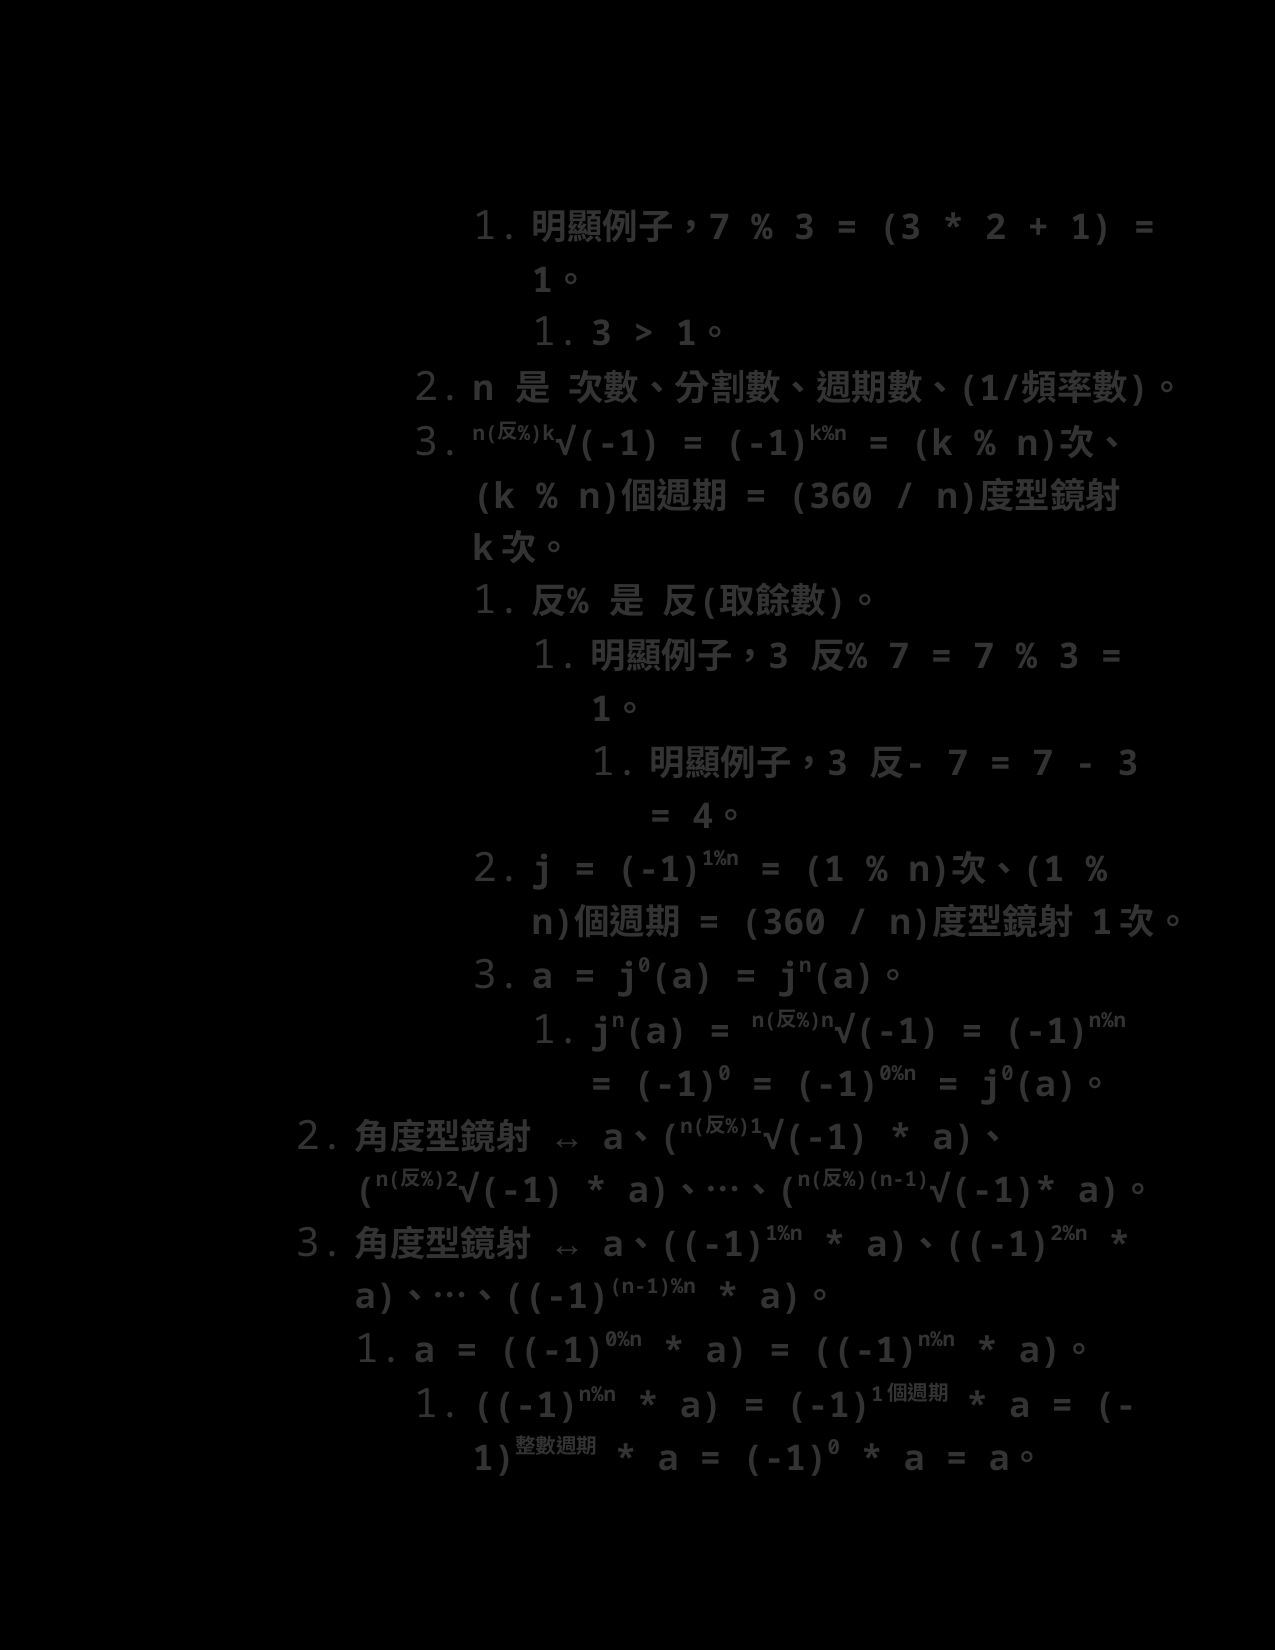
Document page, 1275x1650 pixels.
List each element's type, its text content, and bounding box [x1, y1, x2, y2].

list jn(a) = n(反%)n√(-1) = (-1)n%n = (-1)0 = (-1)0%n = j0(a)。 [532, 1000, 1157, 1106]
list 明顯例子，3 反% 7 = 7 % 3 = 1。 [532, 625, 1157, 732]
list a = j0(a) = jn(a)。 [472, 945, 1157, 1000]
list 反% 是 反(取餘數)。 [472, 570, 1157, 625]
list ((-1)n%n * a) = (-1)1個週期 * a = (-1)整數週期 * a = (-1)0 * a = a。 [413, 1374, 1157, 1481]
list 明顯例子，7 % 3 = (3 * 2 + 1) = 1。 [472, 196, 1157, 302]
list n 是 次數、分割數、週期數、(1/頻率數)。 [413, 357, 1157, 412]
list 明顯例子，3 反- 7 = 7 - 3 = 4。 [591, 732, 1157, 838]
list 角度型鏡射 ↔ a、((-1)1%n * a)、((-1)2%n * a)、…、((-1)(n-1)%n * a)。 [295, 1213, 1157, 1319]
list a = ((-1)0%n * a) = ((-1)n%n * a)。 [354, 1319, 1157, 1374]
list 角度型鏡射 ↔ a、(n(反%)1√(-1) * a)、(n(反%)2√(-1) * a)、…、(n(反%)(n-1)√(-1)* a)。 [295, 1106, 1157, 1213]
list n(反%)k√(-1) = (-1)k%n = (k % n)次、(k % n)個週期 = (360 / n)度型鏡射 k次。 [413, 412, 1157, 570]
list 3 > 1。 [532, 302, 1157, 357]
list j = (-1)1%n = (1 % n)次、(1 % n)個週期 = (360 / n)度型鏡射 1次。 [472, 838, 1157, 945]
